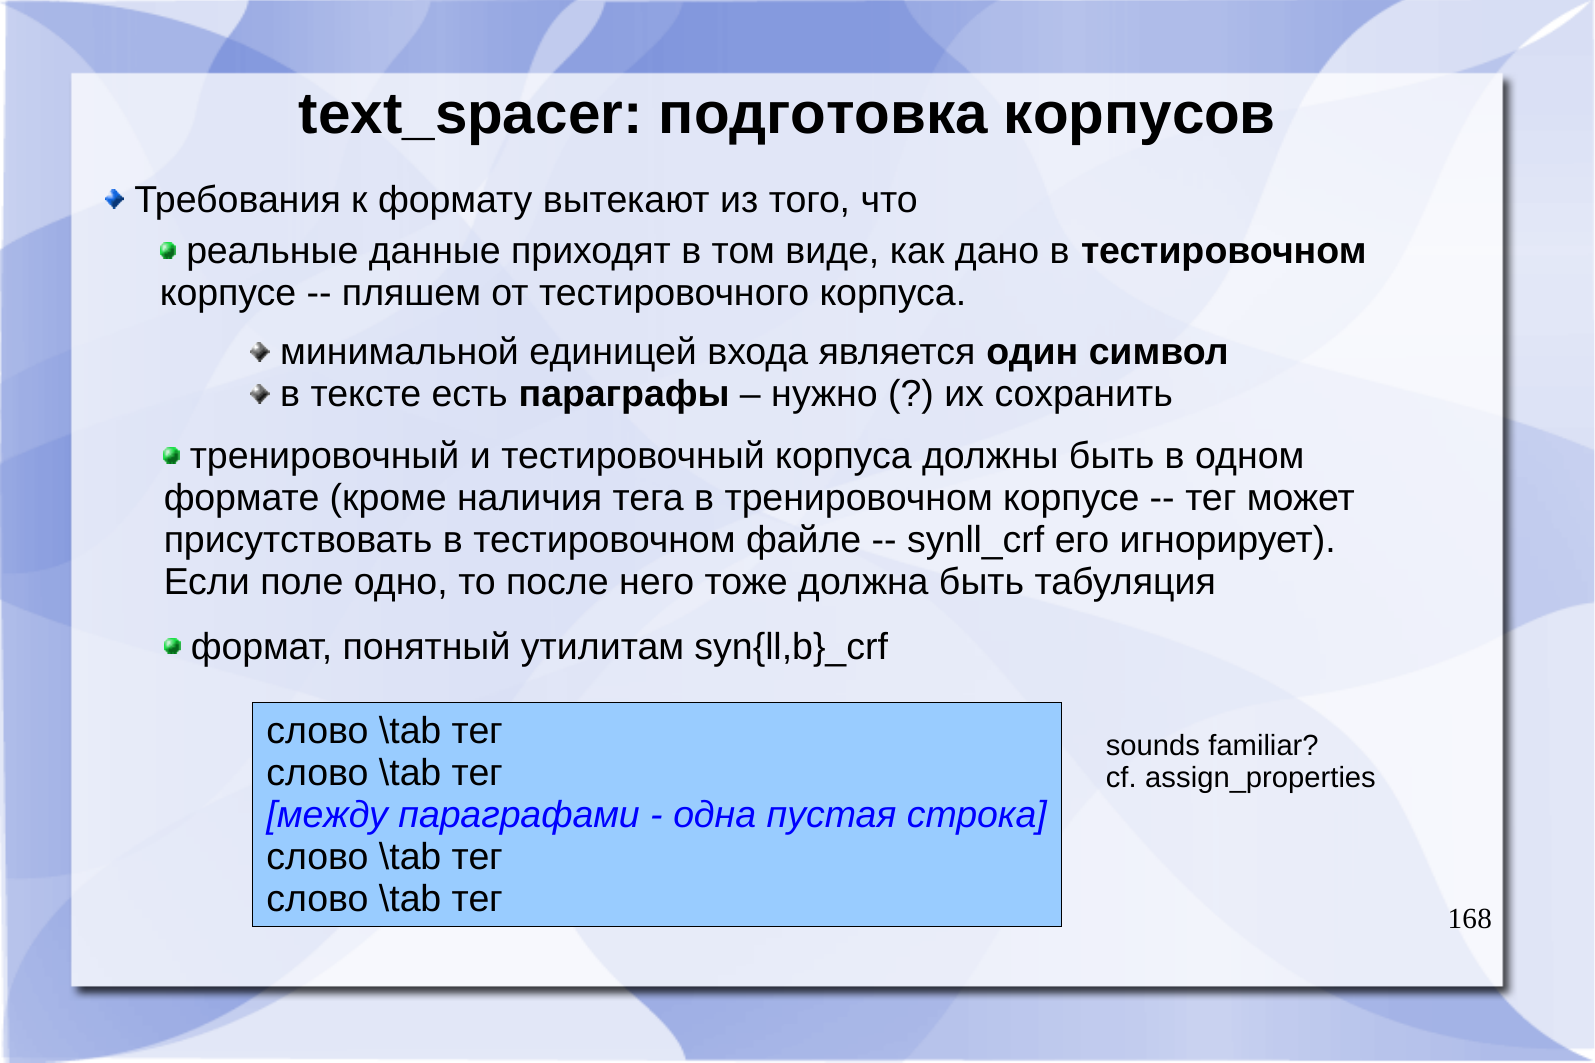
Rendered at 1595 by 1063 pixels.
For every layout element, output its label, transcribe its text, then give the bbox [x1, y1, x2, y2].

text_box минимальной единицей входа является один символ в тексте есть параграфы – нужно (?) их сохранить [236, 323, 1244, 423]
text_box слово \tab тег слово \tab тег [между параграфами - одна пустая строка] слово \tab тег слово \tab тег [252, 702, 1062, 927]
text_box формат, понятный утилитам syn{ll,b}_crf [149, 617, 904, 675]
picture [0, 0, 1595, 1063]
title text_spacer: подготовка корпусов [75, 69, 1501, 158]
text_box Требования к формату вытекают из того, что [90, 170, 934, 228]
text_box sounds familiar? cf. assign_properties [1091, 721, 1392, 802]
text_box тренировочный и тестировочный корпуса должны быть в одном формате (кроме наличия тега в тренировочном корпусе -- тег может присутствовать в тестировочном файле -- synll_crf его игнорирует). Если поле одно, то после него тоже должна быть табуляция [148, 427, 1405, 611]
text_box реальные данные приходят в том виде, как дано в тестировочном корпусе -- пляшем от тестировочного корпуса. [145, 222, 1450, 321]
